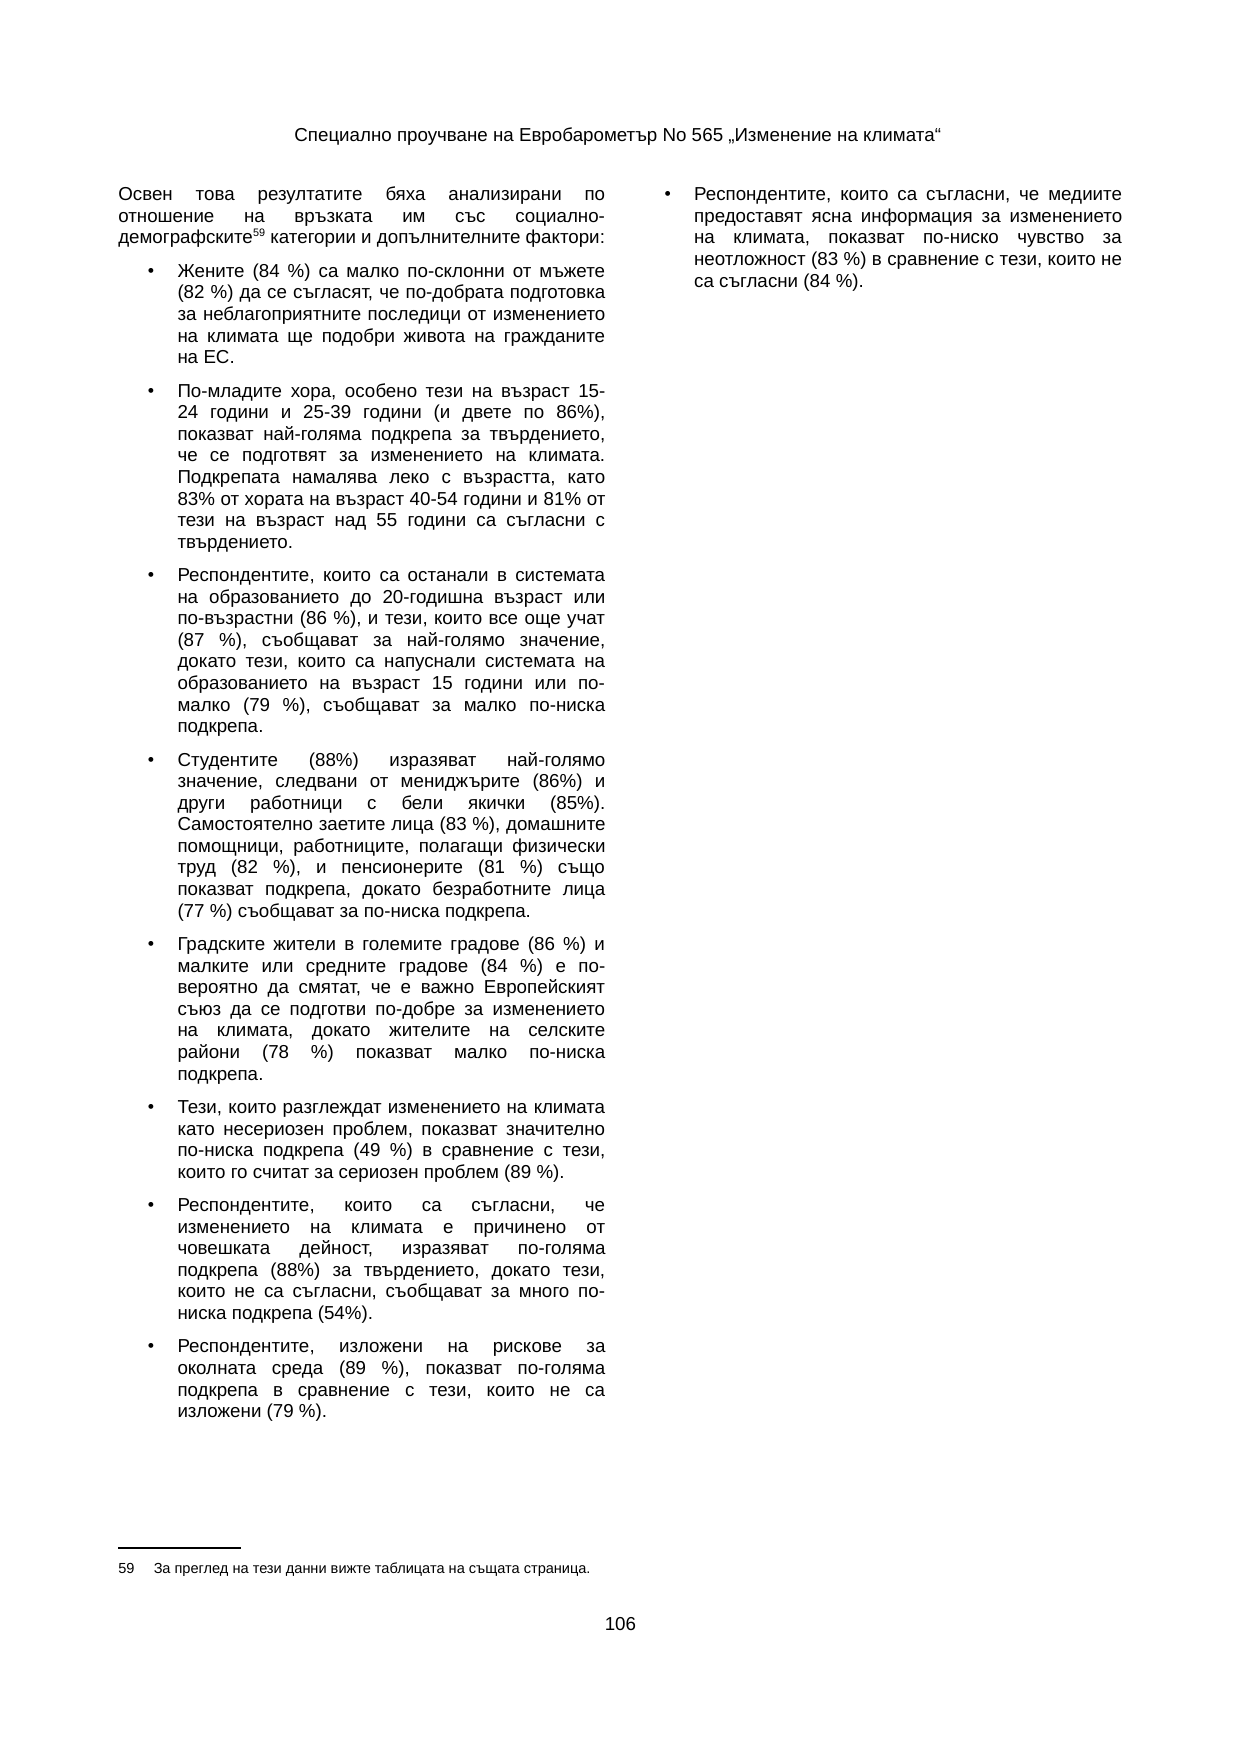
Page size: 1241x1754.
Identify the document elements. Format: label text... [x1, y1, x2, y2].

list По-младите хора, особено тези на възраст 15-24 години и 25-39 години (и двете по 86%), показват най-голяма подкрепа за твърдението, че се подготвят за изменението на климата. Подкрепата намалява леко с възрастта, като 83% от хората на възраст 40-54 години и 81% от тези на възраст над 55 години са съгласни с твърдението. [148, 379, 605, 552]
list Тези, които разглеждат изменението на климата като несериозен проблем, показват значително по-ниска подкрепа (49 %) в сравнение с тези, които го считат за сериозен проблем (89 %). [148, 1096, 605, 1182]
list Градските жители в големите градове (86 %) и малките или средните градове (84 %) е по-вероятно да смятат, че е важно Европейският съюз да се подготви по-добре за изменението на климата, докато жителите на селските райони (78 %) показват малко по-ниска подкрепа. [148, 933, 605, 1084]
list Респондентите, изложени на рискове за околната среда (89 %), показват по-голяма подкрепа в сравнение с тези, които не са изложени (79 %). [148, 1335, 605, 1422]
text За преглед на тези данни вижте таблицата на същата страница. [118, 1560, 605, 1577]
list Студентите (88%) изразяват най-голямо значение, следвани от мениджърите (86%) и други работници с бели якички (85%). Самостоятелно заетите лица (83 %), домашните помощници, работниците, полагащи физически труд (82 %), и пенсионерите (81 %) също показват подкрепа, докато безработните лица (77 %) съобщават за по-ниска подкрепа. [148, 748, 605, 921]
list Респондентите, които са съгласни, че медиите предоставят ясна информация за изменението на климата, показват по-ниско чувство за неотложност (83 %) в сравнение с тези, които не са съгласни (84 %). [664, 183, 1122, 291]
list Респондентите, които са останали в системата на образованието до 20-годишна възраст или по-възрастни (86 %), и тези, които все още учат (87 %), съобщават за най-голямо значение, докато тези, които са напуснали системата на образованието на възраст 15 години или по-малко (79 %), съобщават за малко по-ниска подкрепа. [148, 564, 605, 736]
text Освен това резултатите бяха анализирани по отношение на връзката им със социално-демографските категории и допълнителните фактори: [118, 183, 605, 248]
list Респондентите, които са съгласни, че изменението на климата е причинено от човешката дейност, изразяват по-голяма подкрепа (88%) за твърдението, докато тези, които не са съгласни, съобщават за много по-ниска подкрепа (54%). [148, 1194, 605, 1323]
list Жените (84 %) са малко по-склонни от мъжете (82 %) да се съгласят, че по-добрата подготовка за неблагоприятните последици от изменението на климата ще подобри живота на гражданите на ЕС. [148, 259, 605, 367]
